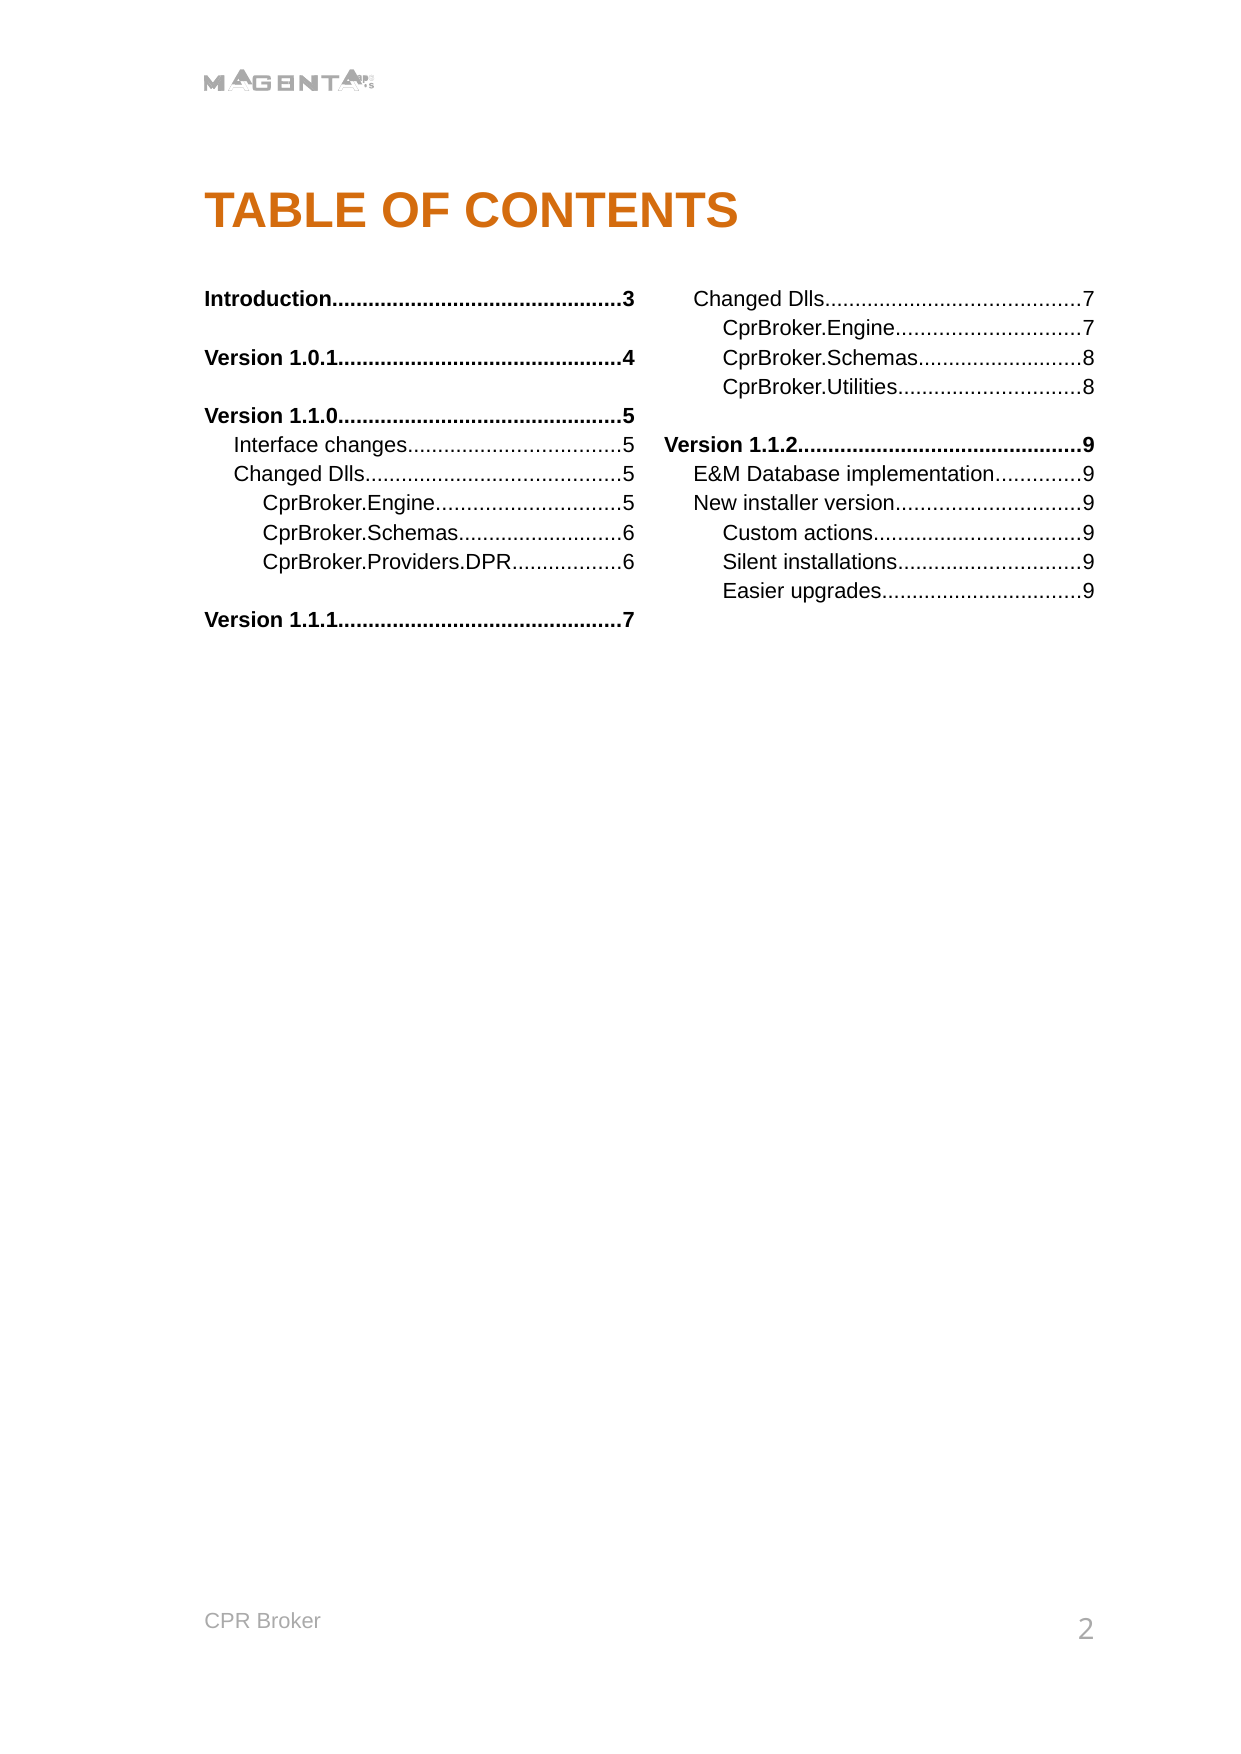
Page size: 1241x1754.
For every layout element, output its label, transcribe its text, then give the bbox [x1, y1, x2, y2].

text Changed Dlls 7 [693, 283, 1094, 312]
text Version 1.1.1 7 [204, 604, 634, 633]
text New installer version 9 [693, 487, 1094, 517]
text Version 1.0.1 4 [204, 342, 634, 371]
text Easier upgrades 9 [722, 575, 1094, 604]
text CprBroker.Schemas 8 [722, 342, 1094, 371]
text Introduction 3 [204, 283, 634, 312]
text CprBroker.Engine 7 [722, 312, 1094, 342]
text Interface changes 5 [233, 429, 634, 458]
text CprBroker.Schemas 6 [262, 517, 634, 546]
text Changed Dlls 5 [233, 458, 634, 487]
text CprBroker.Providers.DPR 6 [262, 546, 634, 575]
text CprBroker.Engine 5 [262, 487, 634, 517]
subtitle Table of Contents [204, 181, 1094, 239]
text Version 1.1.2 9 [664, 429, 1094, 458]
text Silent installations 9 [722, 546, 1094, 575]
text Version 1.1.0 5 [204, 400, 634, 429]
text Custom actions 9 [722, 517, 1094, 546]
text E&M Database implementation 9 [693, 458, 1094, 487]
text CprBroker.Utilities 8 [722, 371, 1094, 400]
